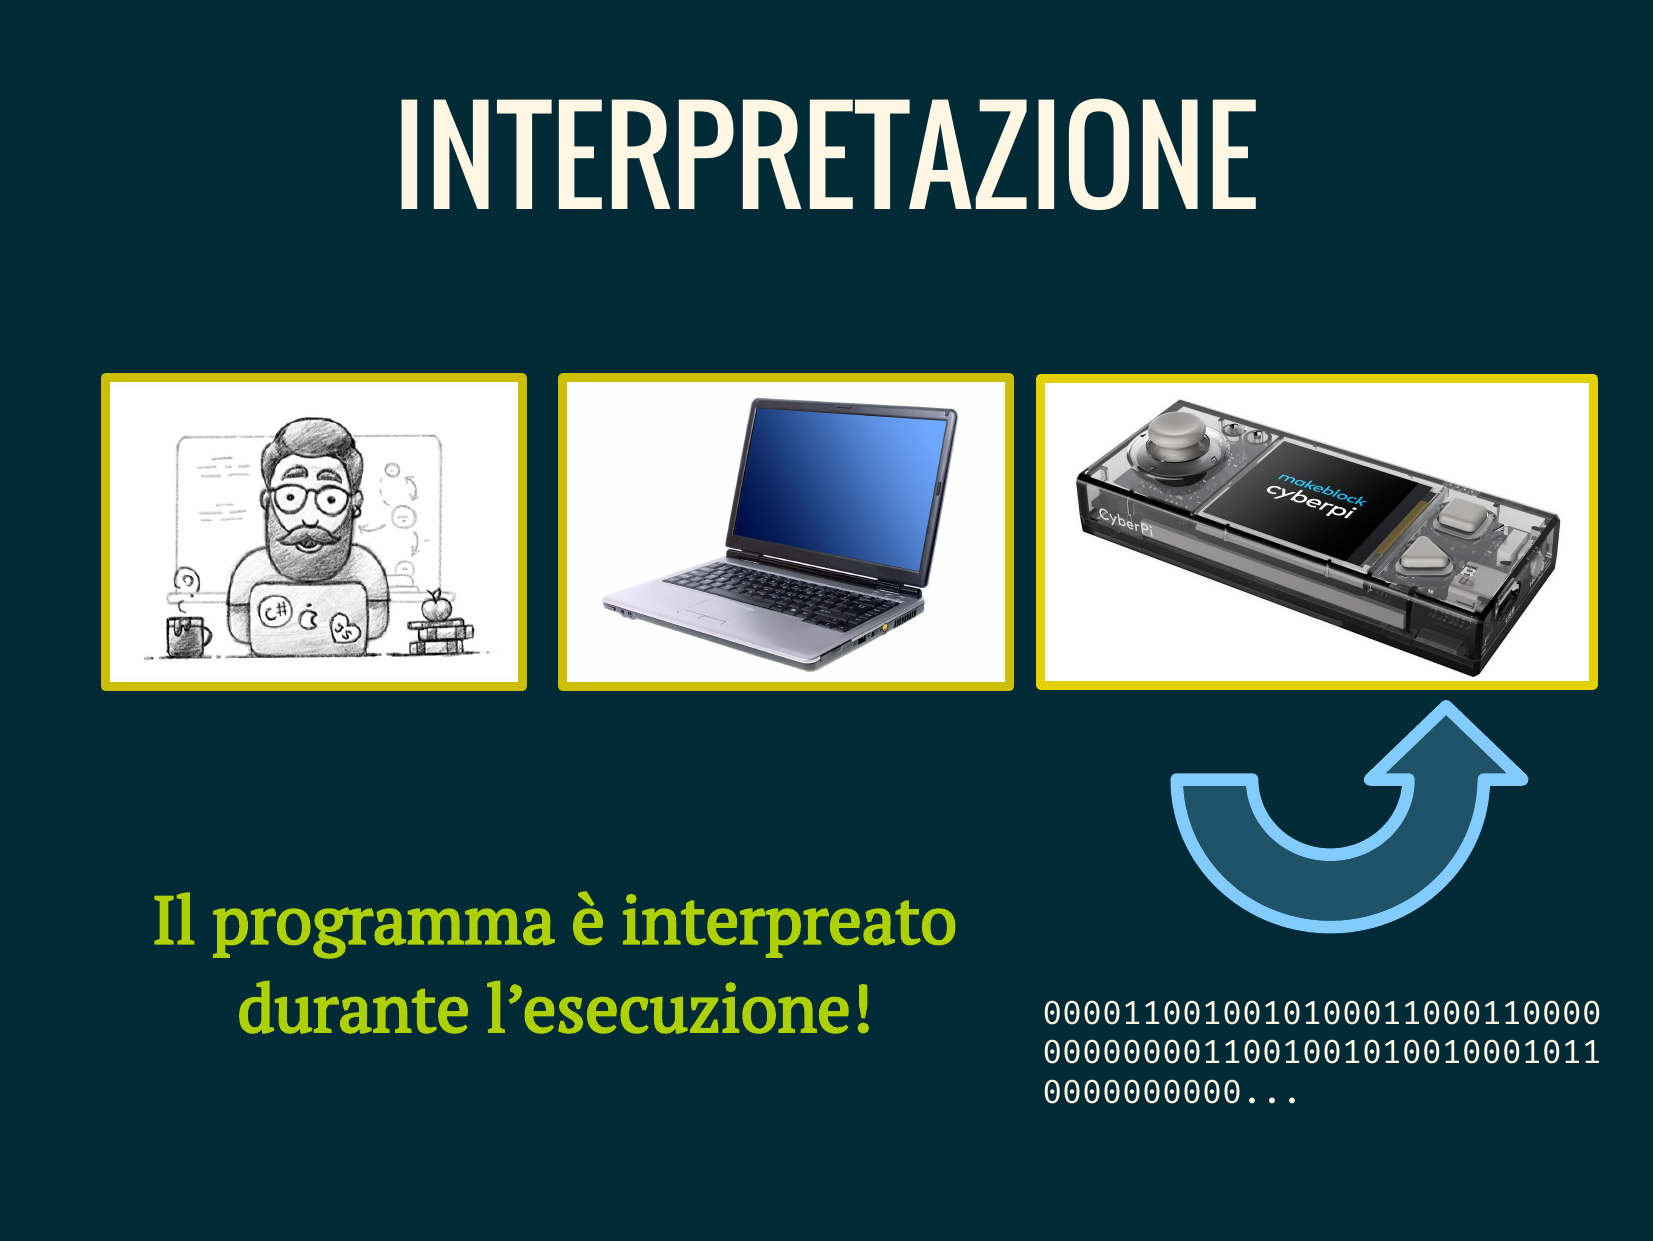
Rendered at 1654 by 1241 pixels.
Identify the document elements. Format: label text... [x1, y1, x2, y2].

picture [567, 382, 1006, 683]
picture [1045, 382, 1589, 681]
text_box 000011001001010001100011000000000000110010010100100010110000000000... [1027, 985, 1636, 1186]
picture [109, 382, 518, 683]
title Interpretazione [82, 49, 1571, 257]
text_box [1176, 706, 1523, 928]
text_box Il programma è interpreato durante l’esecuzione! [59, 785, 1016, 1140]
picture [1171, 701, 1528, 933]
